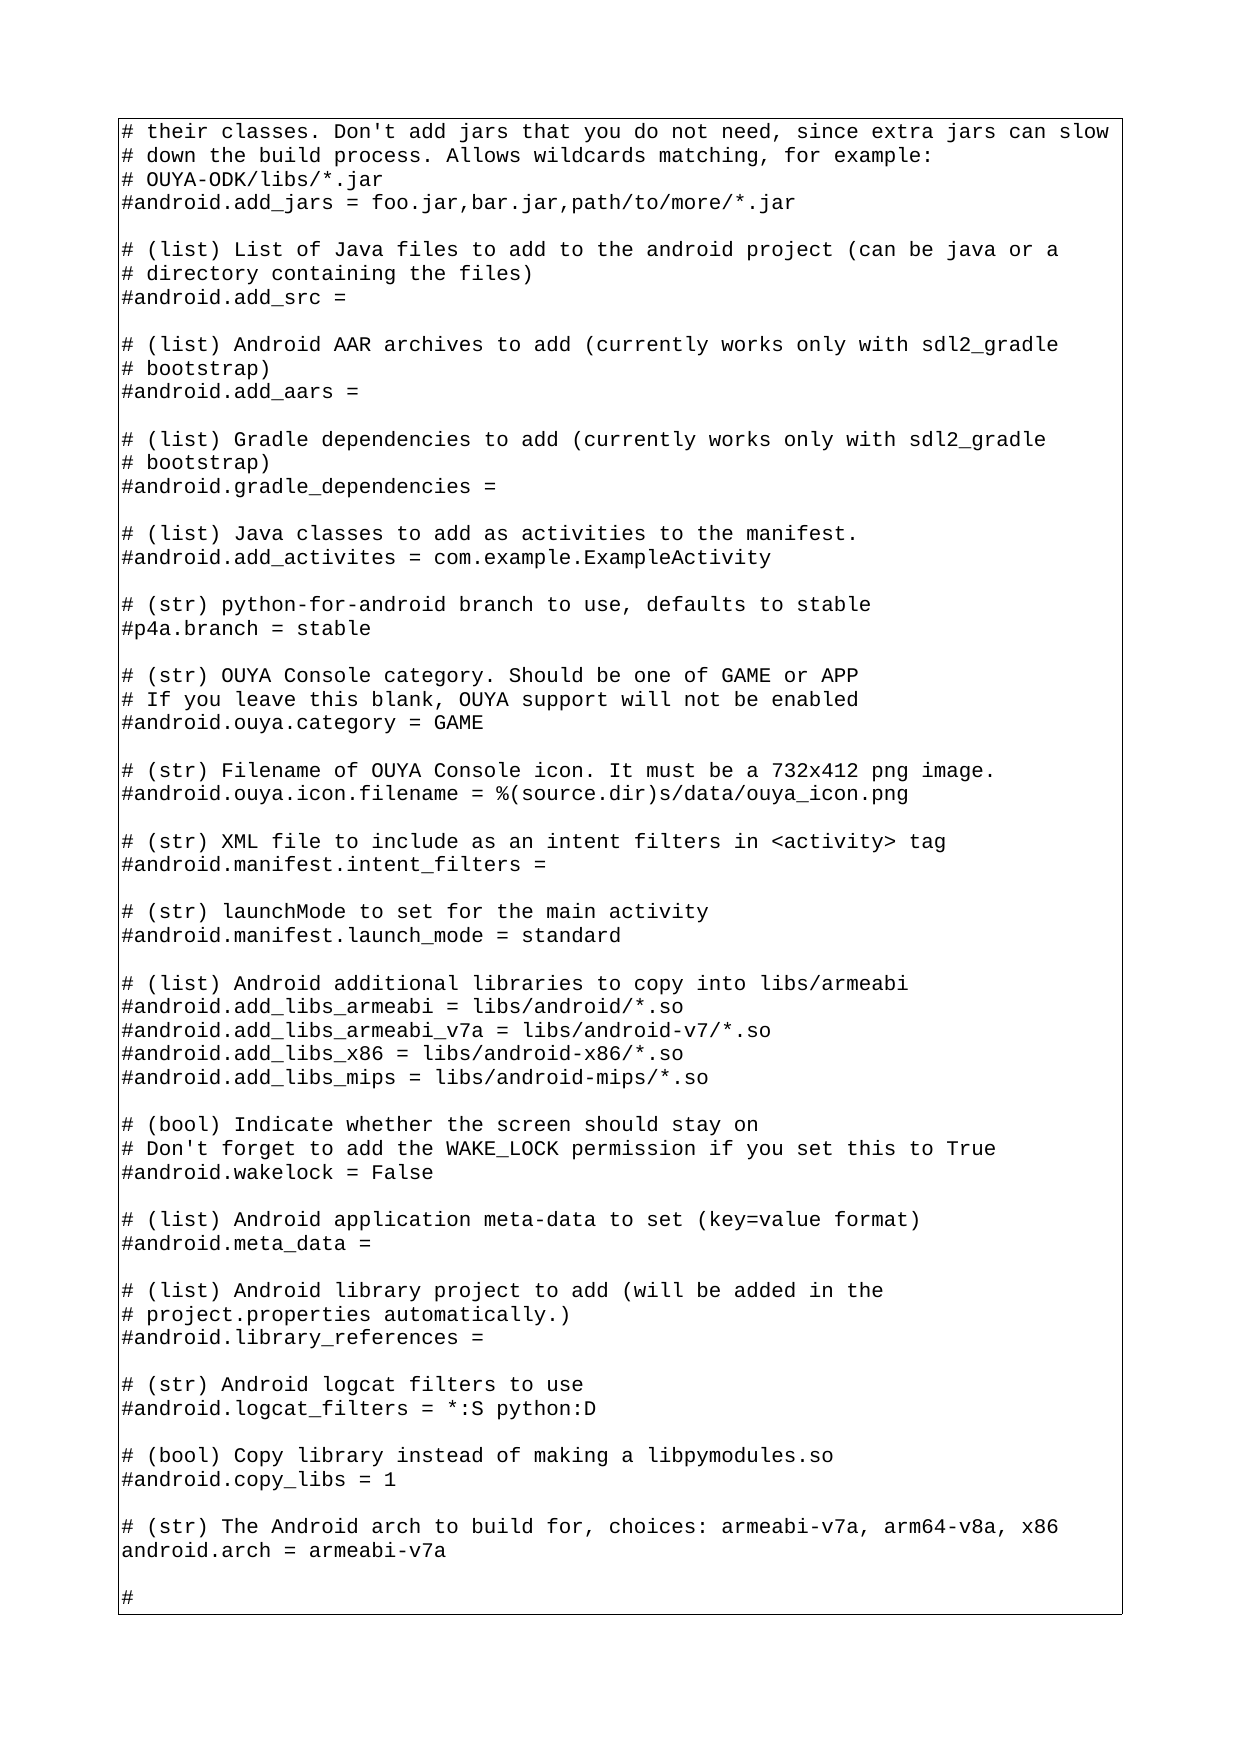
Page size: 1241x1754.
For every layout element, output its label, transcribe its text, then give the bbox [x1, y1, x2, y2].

text # (list) Android library project to add (will be added in the [119, 1277, 1122, 1300]
text #android.wakelock = False [119, 1158, 1122, 1185]
text # their classes. Don't add jars that you do not need, since extra jars can slow [119, 119, 1122, 142]
text #android.add_jars = foo.jar,bar.jar,path/to/more/*.jar [119, 189, 1122, 216]
text #android.add_aars = [119, 378, 1122, 405]
text #android.copy_libs = 1 [119, 1466, 1122, 1493]
text #android.add_libs_mips = libs/android-mips/*.so [119, 1064, 1122, 1091]
text #android.library_references = [119, 1324, 1122, 1351]
text # (str) XML file to include as an intent filters in <activity> tag [119, 827, 1122, 851]
text # directory containing the files) [119, 260, 1122, 284]
text android.arch = armeabi-v7a [119, 1537, 1122, 1564]
text #android.gradle_dependencies = [119, 473, 1122, 499]
text # bootstrap) [119, 449, 1122, 473]
text #android.add_libs_armeabi_v7a = libs/android-v7/*.so [119, 1017, 1122, 1040]
text # (list) List of Java files to add to the android project (can be java or a [119, 236, 1122, 260]
text # Don't forget to add the WAKE_LOCK permission if you set this to True [119, 1135, 1122, 1158]
text # If you leave this blank, OUYA support will not be enabled [119, 686, 1122, 709]
text #p4a.branch = stable [119, 615, 1122, 641]
text # (list) Java classes to add as activities to the manifest. [119, 520, 1122, 544]
text #android.logcat_filters = *:S python:D [119, 1395, 1122, 1422]
text #android.add_src = [119, 284, 1122, 310]
text #android.ouya.icon.filename = %(source.dir)s/data/ouya_icon.png [119, 780, 1122, 807]
text # (str) Filename of OUYA Console icon. It must be a 732x412 png image. [119, 757, 1122, 780]
text # project.properties automatically.) [119, 1300, 1122, 1324]
text # (list) Android AAR archives to add (currently works only with sdl2_gradle [119, 331, 1122, 354]
text # (str) OUYA Console category. Should be one of GAME or APP [119, 662, 1122, 686]
text # OUYA-ODK/libs/*.jar [119, 165, 1122, 189]
text #android.manifest.launch_mode = standard [119, 922, 1122, 949]
text # (list) Gradle dependencies to add (currently works only with sdl2_gradle [119, 426, 1122, 449]
text #android.add_libs_x86 = libs/android-x86/*.so [119, 1040, 1122, 1064]
text #android.manifest.intent_filters = [119, 851, 1122, 878]
text # (bool) Copy library instead of making a libpymodules.so [119, 1442, 1122, 1466]
text # bootstrap) [119, 354, 1122, 378]
text # (str) python-for-android branch to use, defaults to stable [119, 591, 1122, 615]
text # (bool) Indicate whether the screen should stay on [119, 1111, 1122, 1135]
text #android.ouya.category = GAME [119, 709, 1122, 736]
text #android.meta_data = [119, 1229, 1122, 1256]
text # (str) The Android arch to build for, choices: armeabi-v7a, arm64-v8a, x86 [119, 1513, 1122, 1537]
text #android.add_activites = com.example.ExampleActivity [119, 544, 1122, 571]
text # [119, 1584, 1122, 1614]
text # down the build process. Allows wildcards matching, for example: [119, 142, 1122, 165]
text # (str) Android logcat filters to use [119, 1371, 1122, 1395]
text # (list) Android application meta-data to set (key=value format) [119, 1206, 1122, 1229]
text # (str) launchMode to set for the main activity [119, 898, 1122, 922]
text # (list) Android additional libraries to copy into libs/armeabi [119, 969, 1122, 993]
text #android.add_libs_armeabi = libs/android/*.so [119, 993, 1122, 1017]
